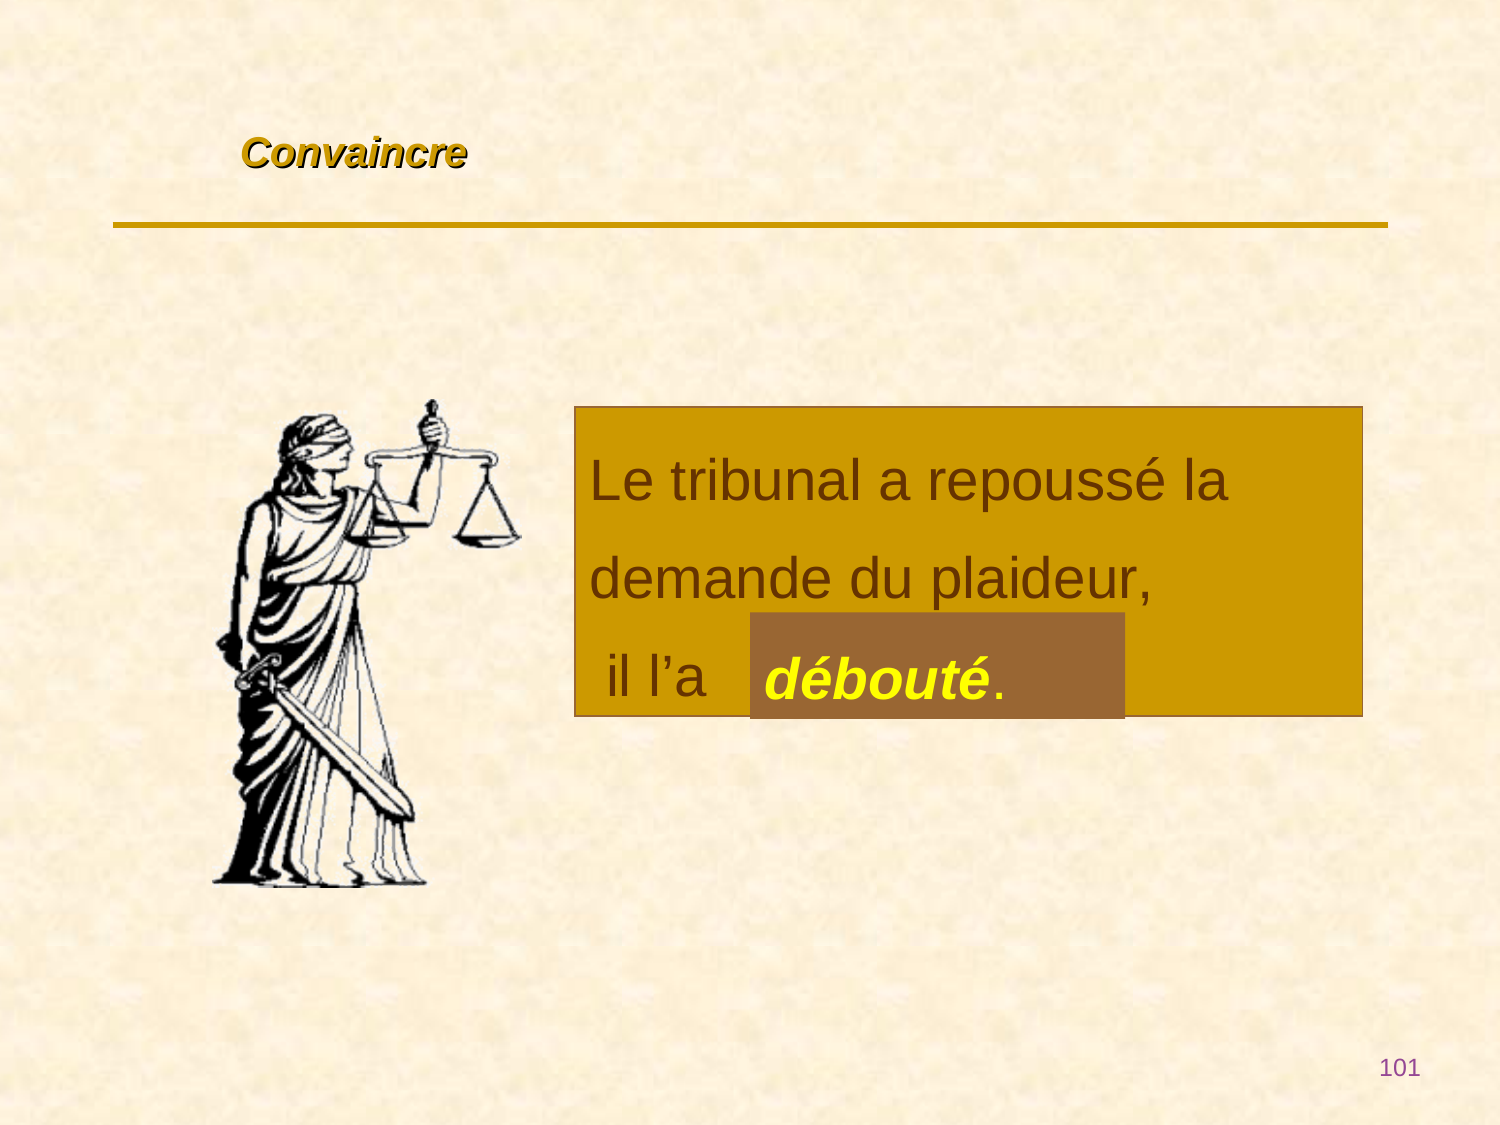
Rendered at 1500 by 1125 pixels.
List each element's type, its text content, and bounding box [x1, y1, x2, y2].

text_box débouté. [750, 612, 1126, 719]
text_box Convaincre [225, 116, 483, 183]
picture [0, 0, 1500, 1125]
text_box Le tribunal a repoussé la demande du plaideur, il l’a … [574, 406, 1363, 717]
